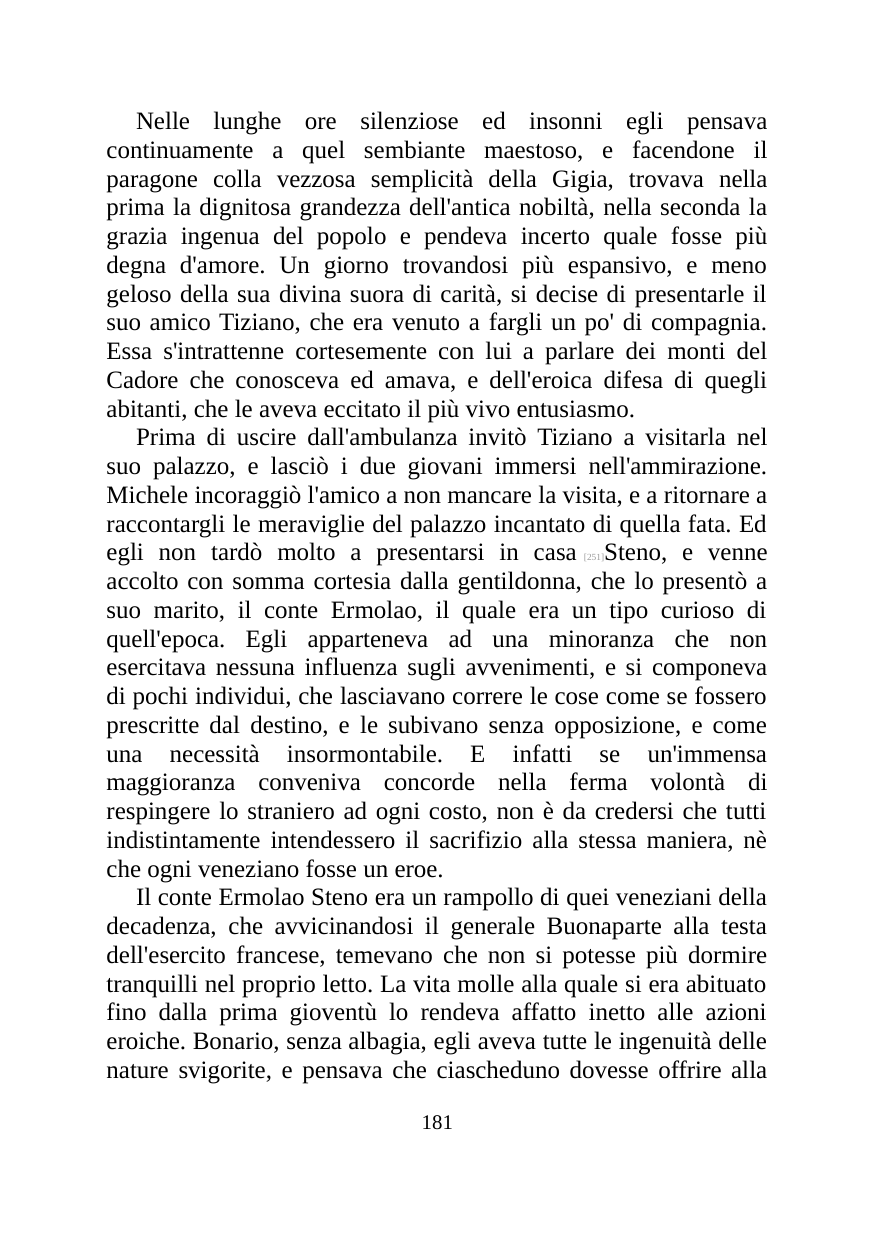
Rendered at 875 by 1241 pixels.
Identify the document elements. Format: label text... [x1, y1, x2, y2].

text Il conte Ermolao Steno era un rampollo di quei veneziani della decadenza, che avvicinandosi il generale Buonaparte alla testa dell'esercito francese, temevano che non si potesse più dormire tranquilli nel proprio letto. La vita molle alla quale si era abituato fino dalla prima gioventù lo rendeva affatto inetto alle azioni eroiche. Bonario, senza albagia, egli aveva tutte le ingenuità delle nature svigorite, e pensava che ciascheduno dovesse offrire alla [106, 882, 768, 1084]
text Prima di uscire dall'ambulanza invitò Tiziano a visitarla nel suo palazzo, e lasciò i due giovani immersi nell'ammirazione. Michele incoraggiò l'amico a non mancare la visita, e a ritornare a raccontargli le meraviglie del palazzo incantato di quella fata. Ed egli non tardò molto a presentarsi in casa [251]Steno, e venne accolto con somma cortesia dalla gentildonna, che lo presentò a suo marito, il conte Ermolao, il quale era un tipo curioso di quell'epoca. Egli apparteneva ad una minoranza che non esercitava nessuna influenza sugli avvenimenti, e si componeva di pochi individui, che lasciavano correre le cose come se fossero prescritte dal destino, e le subivano senza opposizione, e come una necessità insormontabile. E infatti se un'immensa maggioranza conveniva concorde nella ferma volontà di respingere lo straniero ad ogni costo, non è da credersi che tutti indistintamente intendessero il sacrifizio alla stessa maniera, nè che ogni veneziano fosse un eroe. [106, 422, 768, 882]
text Nelle lunghe ore silenziose ed insonni egli pensava continuamente a quel sembiante maestoso, e facendone il paragone colla vezzosa semplicità della Gigia, trovava nella prima la dignitosa grandezza dell'antica nobiltà, nella seconda la grazia ingenua del popolo e pendeva incerto quale fosse più degna d'amore. Un giorno trovandosi più espansivo, e meno geloso della sua divina suora di carità, si decise di presentarle il suo amico Tiziano, che era venuto a fargli un po' di compagnia. Essa s'intrattenne cortesemente con lui a parlare dei monti del Cadore che conosceva ed amava, e dell'eroica difesa di quegli abitanti, che le aveva eccitato il più vivo entusiasmo. [106, 106, 768, 422]
